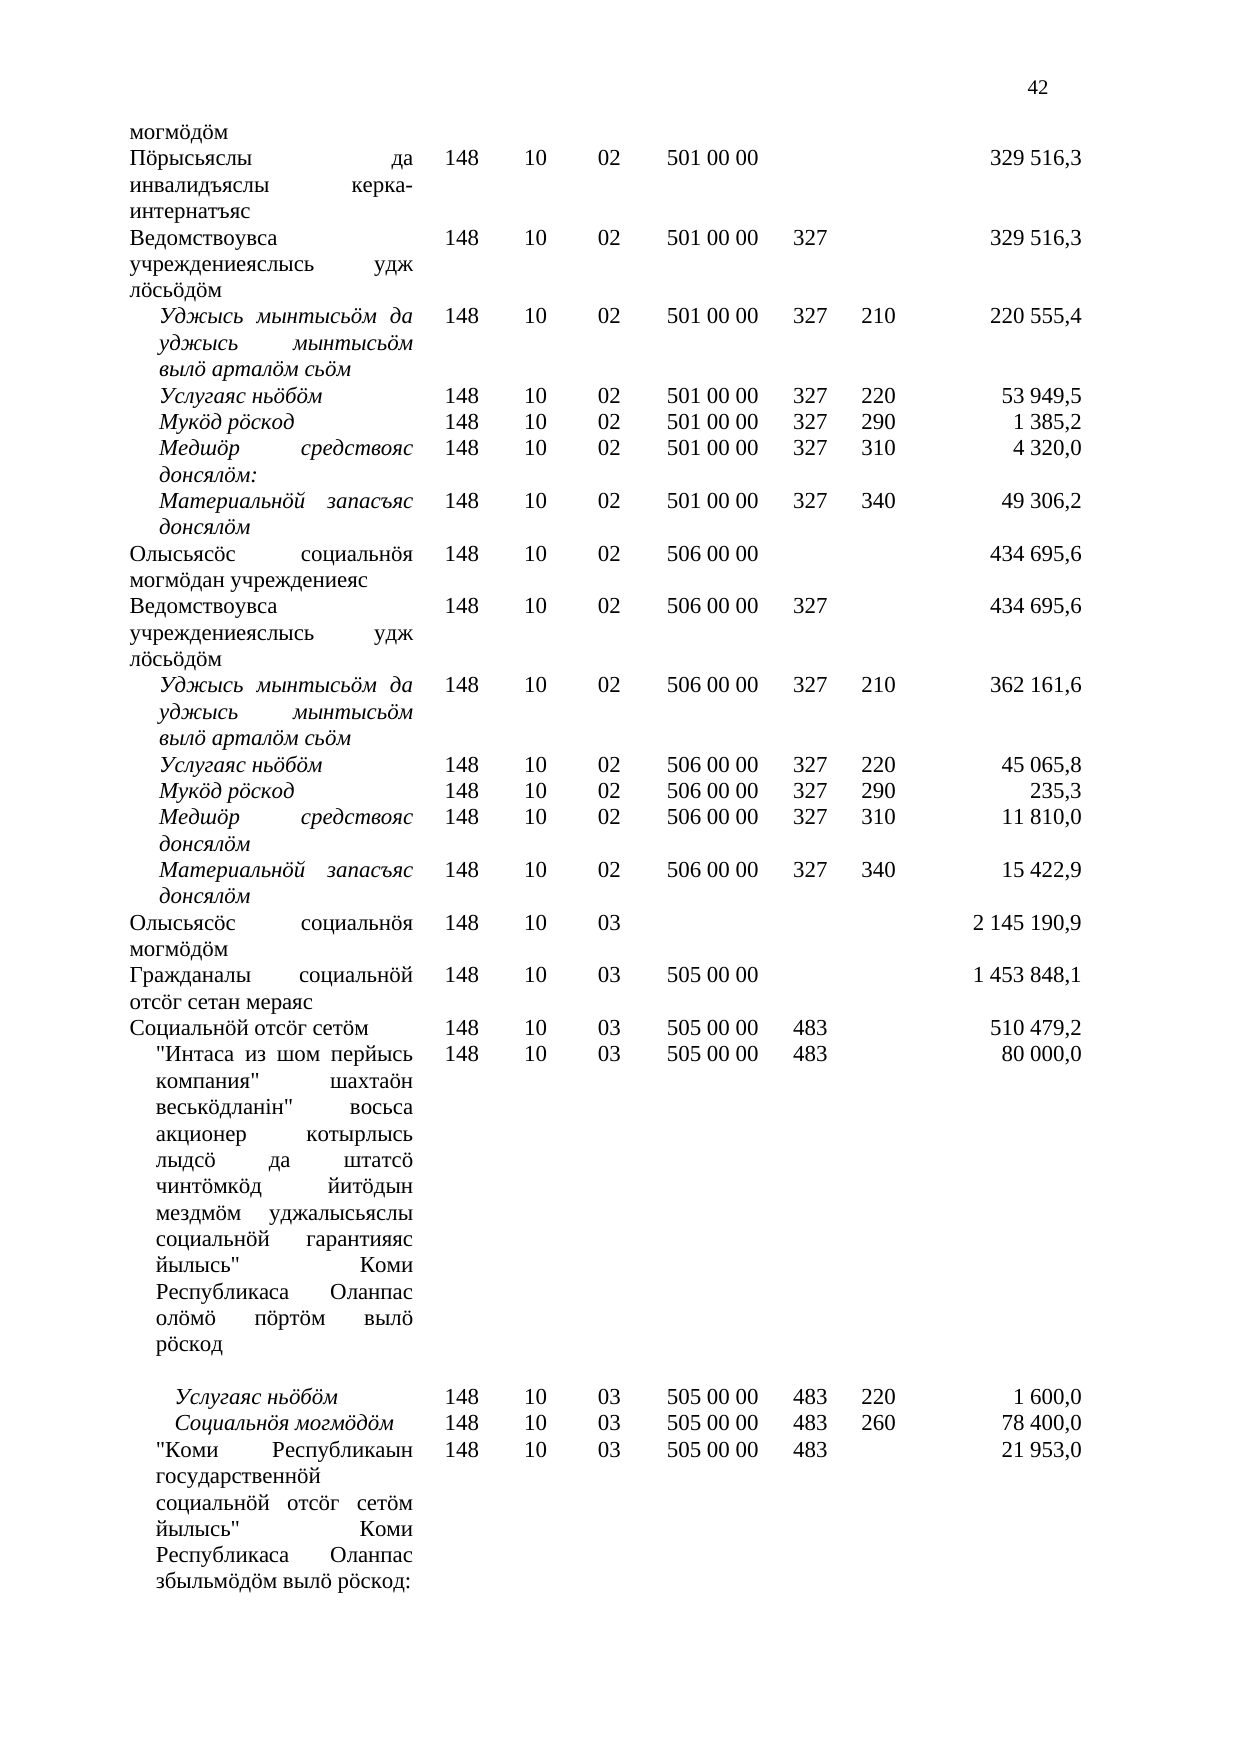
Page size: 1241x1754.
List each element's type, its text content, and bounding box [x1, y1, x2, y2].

table_cell 329 516,3 [915, 224, 1093, 303]
table_cell 340 [841, 856, 915, 909]
table_cell 02 [572, 751, 646, 777]
table_cell 10 [498, 408, 572, 434]
table_cell 148 [425, 382, 498, 408]
table_cell [1093, 803, 1149, 856]
table_cell [498, 118, 572, 144]
table_cell 148 [425, 803, 498, 856]
table_cell [1093, 145, 1149, 223]
table_cell 02 [572, 145, 646, 223]
table_cell [1093, 909, 1149, 961]
table_cell 10 [498, 909, 572, 961]
table_cell 03 [572, 1436, 646, 1594]
table_cell 327 [779, 224, 841, 303]
table_cell 434 695,6 [915, 593, 1093, 672]
table_cell 148 [425, 909, 498, 961]
table_cell 327 [779, 382, 841, 408]
table_cell 148 [425, 751, 498, 777]
table_cell [1093, 382, 1149, 408]
table_cell [1093, 1014, 1149, 1041]
table_cell 1 385,2 [915, 408, 1093, 434]
table_cell 02 [572, 408, 646, 434]
table_cell 10 [498, 434, 572, 487]
table_cell [841, 118, 915, 144]
table_cell 483 [779, 1383, 841, 1409]
table_cell [1093, 777, 1149, 803]
table_cell Услугаяс ньöбöм [118, 382, 424, 408]
table_cell 03 [572, 1014, 646, 1041]
table_cell [779, 909, 841, 961]
table_cell 10 [498, 224, 572, 303]
table_cell 45 065,8 [915, 751, 1093, 777]
table_cell 02 [572, 672, 646, 751]
table_cell Материальнöй запасъяс донсялöм [118, 856, 424, 909]
table_cell [1093, 751, 1149, 777]
table_cell 501 00 00 [646, 487, 779, 540]
table_cell [841, 1014, 915, 1041]
table_cell 148 [425, 408, 498, 434]
table_cell Социальнöй отсöг сетöм [118, 1014, 424, 1041]
table_cell [1093, 224, 1149, 303]
table_cell 327 [779, 408, 841, 434]
table_cell [841, 224, 915, 303]
table_cell 10 [498, 961, 572, 1014]
table_cell [779, 540, 841, 592]
table_cell 501 00 00 [646, 408, 779, 434]
table_cell 510 479,2 [915, 1014, 1093, 1041]
table_cell 148 [425, 672, 498, 751]
table_cell 220 [841, 1383, 915, 1409]
table_cell 80 000,0 [915, 1041, 1093, 1383]
table_cell 10 [498, 145, 572, 223]
table_cell 148 [425, 224, 498, 303]
table_cell 4 320,0 [915, 434, 1093, 487]
table_cell Олысьясöс социальнöя могмöдöм [118, 909, 424, 961]
table_cell 10 [498, 303, 572, 382]
table_cell [1093, 118, 1149, 144]
table_cell 235,3 [915, 777, 1093, 803]
table_cell 10 [498, 856, 572, 909]
table_cell 148 [425, 540, 498, 592]
table_cell 506 00 00 [646, 540, 779, 592]
table_cell [1093, 1041, 1149, 1383]
table_cell 327 [779, 803, 841, 856]
table_cell 10 [498, 777, 572, 803]
table_cell 49 306,2 [915, 487, 1093, 540]
table_cell 03 [572, 1383, 646, 1409]
table_cell 1 453 848,1 [915, 961, 1093, 1014]
table_cell 10 [498, 803, 572, 856]
table_cell [1093, 593, 1149, 672]
table_cell [915, 118, 1093, 144]
table_cell 505 00 00 [646, 1436, 779, 1594]
table_cell Услугаяс ньöбöм [118, 1383, 424, 1409]
table_cell [841, 961, 915, 1014]
table_cell 327 [779, 672, 841, 751]
table_cell [779, 145, 841, 223]
table_cell [1093, 303, 1149, 382]
table_cell 260 [841, 1410, 915, 1436]
table_cell 327 [779, 856, 841, 909]
table_cell 02 [572, 856, 646, 909]
table_cell [779, 961, 841, 1014]
table_cell 506 00 00 [646, 777, 779, 803]
table_cell Материальнöй запасъяс донсялöм [118, 487, 424, 540]
table_cell 505 00 00 [646, 1014, 779, 1041]
table_cell [1093, 1436, 1149, 1594]
table_cell 2 145 190,9 [915, 909, 1093, 961]
table_cell Гражданалы социальнöй отсöг сетан мераяс [118, 961, 424, 1014]
table_cell 148 [425, 303, 498, 382]
table_cell 148 [425, 777, 498, 803]
table_cell 02 [572, 487, 646, 540]
table_cell [841, 145, 915, 223]
table_cell [841, 540, 915, 592]
table_cell Ведомствоувса учреждениеяслысь удж лöсьöдöм [118, 593, 424, 672]
table_cell 310 [841, 803, 915, 856]
table_cell 362 161,6 [915, 672, 1093, 751]
table_cell 11 810,0 [915, 803, 1093, 856]
table_cell 02 [572, 434, 646, 487]
table_cell 148 [425, 1383, 498, 1409]
table_cell [1093, 672, 1149, 751]
table_cell 148 [425, 487, 498, 540]
table_cell [1093, 856, 1149, 909]
table_cell 148 [425, 856, 498, 909]
table_cell 506 00 00 [646, 751, 779, 777]
table_cell 02 [572, 803, 646, 856]
table_cell 10 [498, 672, 572, 751]
table_cell [1093, 961, 1149, 1014]
table_cell 505 00 00 [646, 1041, 779, 1383]
table_cell 148 [425, 1041, 498, 1383]
table_cell 483 [779, 1041, 841, 1383]
table_cell Мукöд рöскод [118, 777, 424, 803]
table_cell [1093, 487, 1149, 540]
table_cell [779, 118, 841, 144]
table_cell 148 [425, 1014, 498, 1041]
table_cell Социальнöя могмöдöм [118, 1410, 424, 1436]
table_cell 78 400,0 [915, 1410, 1093, 1436]
table_cell 10 [498, 1436, 572, 1594]
table_cell 505 00 00 [646, 1410, 779, 1436]
table_cell 148 [425, 1436, 498, 1594]
table_cell Услугаяс ньöбöм [118, 751, 424, 777]
table_cell "Интаса из шом перйысь компания" шахтаöн веськöдланін" восьса акционер котырлысь лыдсö да штатсö чинтöмкöд йитöдын мездмöм уджалысьяслы социальнöй гарантияяс йылысь" Коми Республикаса Оланпас олöмö пöртöм вылö рöскод [118, 1041, 424, 1383]
table_cell 148 [425, 145, 498, 223]
table_cell 02 [572, 303, 646, 382]
table_cell 02 [572, 777, 646, 803]
table_cell 210 [841, 672, 915, 751]
table_cell [646, 118, 779, 144]
table_cell 1 600,0 [915, 1383, 1093, 1409]
table_cell 483 [779, 1436, 841, 1594]
table_cell 10 [498, 487, 572, 540]
table_cell 483 [779, 1410, 841, 1436]
table_cell Медшöр средствояс донсялöм: [118, 434, 424, 487]
table_cell 501 00 00 [646, 382, 779, 408]
table_cell 290 [841, 408, 915, 434]
table_cell Мукöд рöскод [118, 408, 424, 434]
table_cell 290 [841, 777, 915, 803]
table_cell Пöрысьяслы да инвалидъяслы керка-интернатъяс [118, 145, 424, 223]
table_cell 505 00 00 [646, 1383, 779, 1409]
table_cell 340 [841, 487, 915, 540]
table_cell 220 [841, 751, 915, 777]
table_cell 501 00 00 [646, 303, 779, 382]
table_cell 310 [841, 434, 915, 487]
table_cell Ведомствоувса учреждениеяслысь удж лöсьöдöм [118, 224, 424, 303]
table_cell 15 422,9 [915, 856, 1093, 909]
table_cell 148 [425, 961, 498, 1014]
table_cell [1093, 1383, 1149, 1409]
table_cell 03 [572, 1410, 646, 1436]
table_cell 501 00 00 [646, 145, 779, 223]
table_cell [1093, 408, 1149, 434]
table_cell 148 [425, 434, 498, 487]
table_cell 506 00 00 [646, 803, 779, 856]
table_cell 501 00 00 [646, 434, 779, 487]
table_cell [1093, 434, 1149, 487]
table_cell 220 555,4 [915, 303, 1093, 382]
table_cell [841, 593, 915, 672]
table_cell 220 [841, 382, 915, 408]
table_cell могмöдöм [118, 118, 424, 144]
table_cell Олысьясöс социальнöя могмöдан учреждениеяс [118, 540, 424, 592]
table_cell 327 [779, 593, 841, 672]
table_cell 02 [572, 382, 646, 408]
table_cell 329 516,3 [915, 145, 1093, 223]
table_cell 327 [779, 751, 841, 777]
table_cell [1093, 540, 1149, 592]
table_cell 03 [572, 1041, 646, 1383]
table_cell [841, 1436, 915, 1594]
table_cell 10 [498, 540, 572, 592]
table_cell 506 00 00 [646, 593, 779, 672]
table_cell 327 [779, 434, 841, 487]
table_cell 03 [572, 909, 646, 961]
table_cell 483 [779, 1014, 841, 1041]
table_cell "Коми Республикаын государственнöй социальнöй отсöг сетöм йылысь" Коми Республикаса Оланпас збыльмöдöм вылö рöскод: [118, 1436, 424, 1594]
table_cell 506 00 00 [646, 856, 779, 909]
table_cell 501 00 00 [646, 224, 779, 303]
table_cell [841, 1041, 915, 1383]
table_cell 10 [498, 593, 572, 672]
table_cell 10 [498, 382, 572, 408]
table_cell 327 [779, 487, 841, 540]
table_cell [841, 909, 915, 961]
table_cell 327 [779, 777, 841, 803]
table_cell [646, 909, 779, 961]
table_cell 327 [779, 303, 841, 382]
table_cell 02 [572, 593, 646, 672]
table_cell 02 [572, 540, 646, 592]
table_cell 53 949,5 [915, 382, 1093, 408]
table_cell 10 [498, 1041, 572, 1383]
table_cell 505 00 00 [646, 961, 779, 1014]
table_cell 10 [498, 1383, 572, 1409]
table_cell 10 [498, 1410, 572, 1436]
table_cell Уджысь мынтысьöм да уджысь мынтысьöм вылö арталöм сьöм [118, 303, 424, 382]
table_cell 434 695,6 [915, 540, 1093, 592]
table_cell 02 [572, 224, 646, 303]
table_cell 21 953,0 [915, 1436, 1093, 1594]
table_cell 10 [498, 1014, 572, 1041]
table_cell [1093, 1410, 1149, 1436]
table_cell 03 [572, 961, 646, 1014]
table_cell 148 [425, 1410, 498, 1436]
table_cell Медшöр средствояс донсялöм [118, 803, 424, 856]
table_cell [572, 118, 646, 144]
table_cell 148 [425, 593, 498, 672]
table_cell Уджысь мынтысьöм да уджысь мынтысьöм вылö арталöм сьöм [118, 672, 424, 751]
table_cell 10 [498, 751, 572, 777]
table_cell 210 [841, 303, 915, 382]
table_cell 506 00 00 [646, 672, 779, 751]
table_cell [425, 118, 498, 144]
